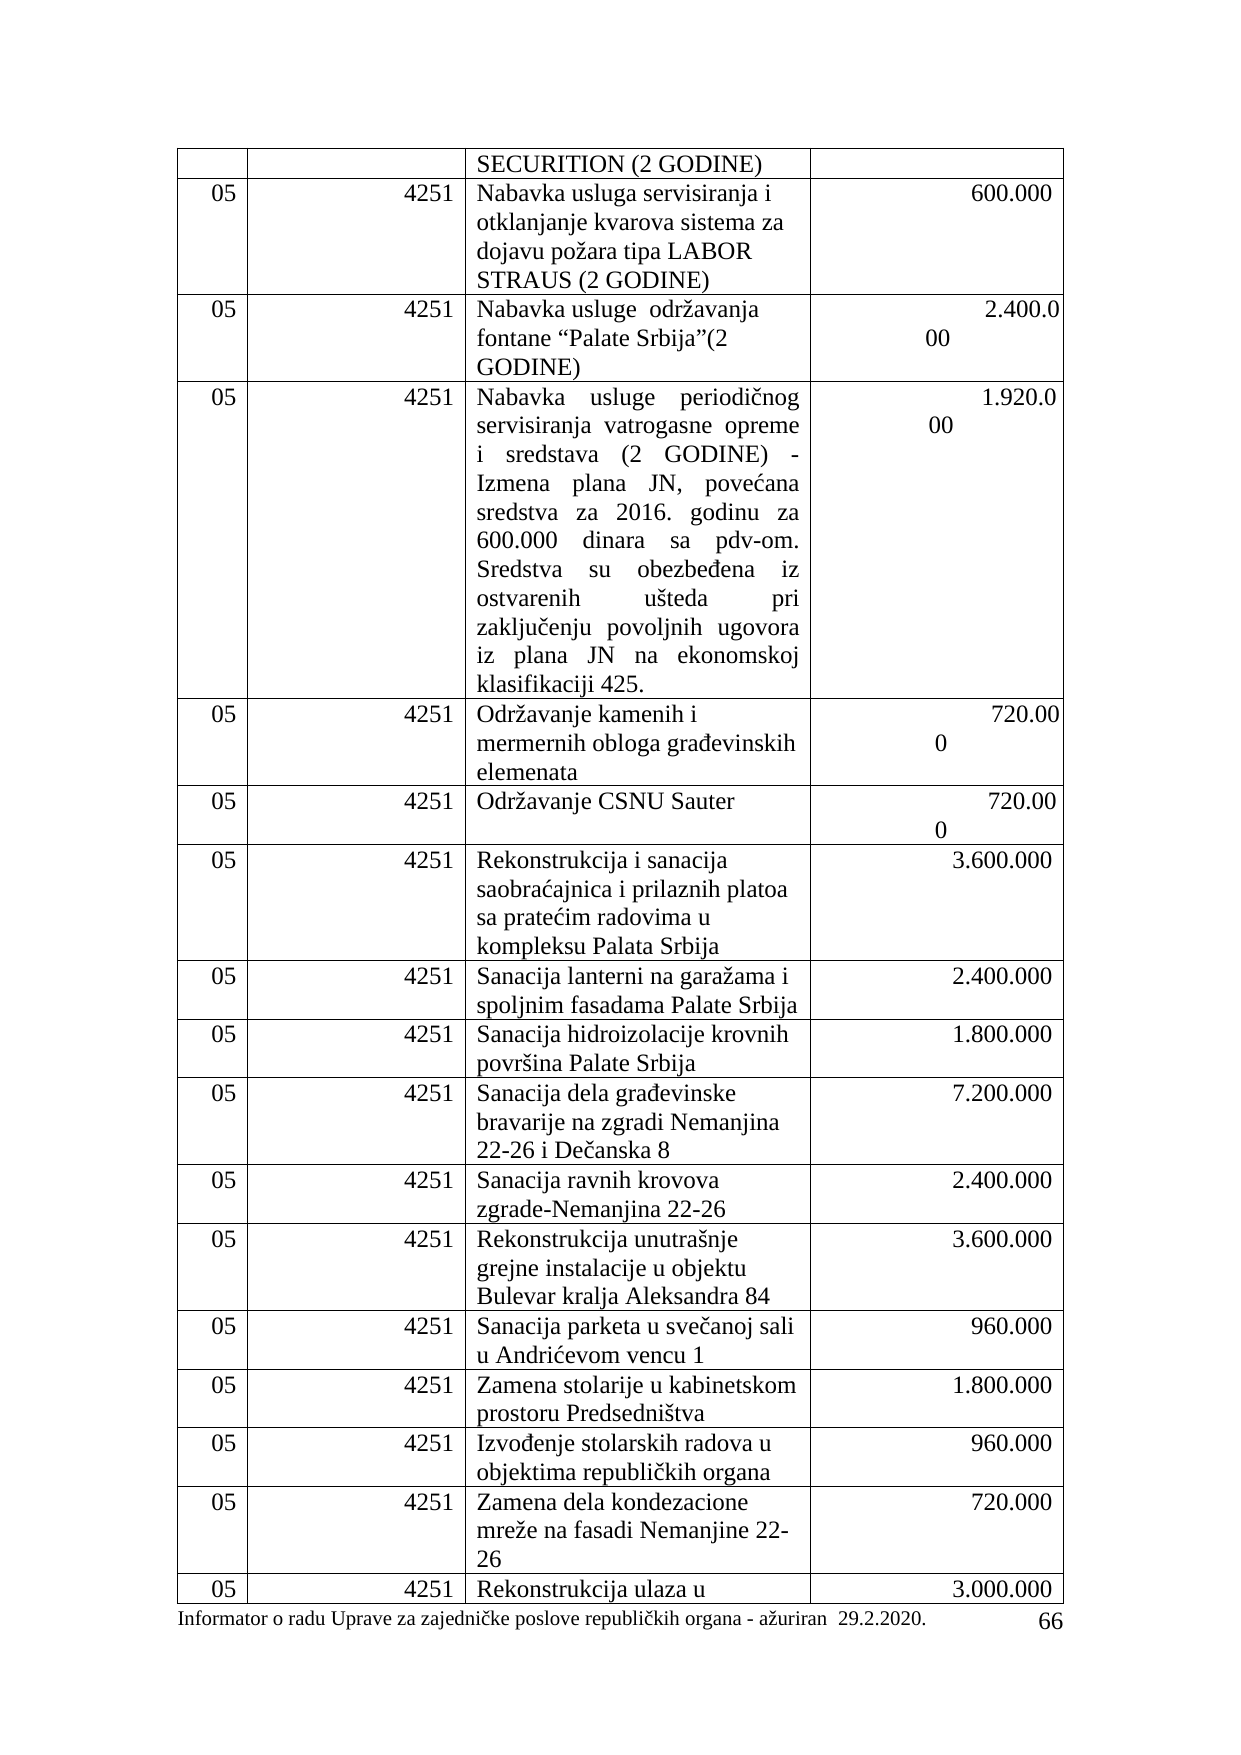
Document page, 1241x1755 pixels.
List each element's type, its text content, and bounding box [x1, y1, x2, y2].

table_cell 05 [178, 1370, 247, 1427]
table_cell 960.000 [811, 1428, 1063, 1486]
table_cell 1.920.000 [811, 382, 1063, 698]
table_cell Sanacija dela građevinske bravarije na zgradi Nemanjina 22-26 i Dečanska 8 [466, 1078, 810, 1164]
table_cell 3.600.000 [811, 1224, 1063, 1310]
table_cell 05 [178, 1078, 247, 1164]
table_cell 2.400.000 [811, 961, 1063, 1018]
table_cell Sanacija hidroizolacije krovnih površina Palate Srbija [466, 1020, 810, 1077]
table_cell 05 [178, 961, 247, 1018]
table_cell Rekonstrukcija ulaza u [466, 1574, 810, 1603]
table_cell 720.000 [811, 1487, 1063, 1573]
table_cell Zamena dela kondezacione mreže na fasadi Nemanjine 22-26 [466, 1487, 810, 1573]
table_cell 4251 [248, 1224, 465, 1310]
table_cell 4251 [248, 1078, 465, 1164]
table_cell 05 [178, 845, 247, 960]
table_cell Zamena stolarije u kabinetskom prostoru Predsedništva [466, 1370, 810, 1427]
table_cell 4251 [248, 1574, 465, 1603]
table_cell 600.000 [811, 179, 1063, 293]
table_cell Izvođenje stolarskih radova u objektima republičkih organa [466, 1428, 810, 1486]
table_cell Sanacija parketa u svečanoj sali u Andrićevom vencu 1 [466, 1311, 810, 1369]
table_cell 3.600.000 [811, 845, 1063, 960]
table_cell Nabavka usluge održavanja fontane “Palate Srbija”(2 GODINE) [466, 295, 810, 381]
table_cell 4251 [248, 699, 465, 785]
table_cell 4251 [248, 961, 465, 1018]
table_cell [178, 149, 247, 177]
table_cell 05 [178, 1574, 247, 1603]
table_cell Rekonstrukcija i sanacija saobraćajnica i prilaznih platoa sa pratećim radovima u kompleksu Palata Srbija [466, 845, 810, 960]
table_cell 05 [178, 1428, 247, 1486]
table_cell 05 [178, 1165, 247, 1223]
table_cell Nabavka usluge periodičnog servisiranja vatrogasne opreme i sredstava (2 GODINE) - Izmena plana JN, povećana sredstva za 2016. godinu za 600.000 dinara sa pdv-om. Sredstva su obezbeđena iz ostvarenih ušteda pri zaklјučenju povolјnih ugovora iz plana JN na ekonomskoj klasifikaciji 425. [466, 382, 810, 698]
table_cell 960.000 [811, 1311, 1063, 1369]
table_cell 2.400.000 [811, 1165, 1063, 1223]
table_cell 1.800.000 [811, 1020, 1063, 1077]
table_cell 05 [178, 179, 247, 293]
table_cell 4251 [248, 845, 465, 960]
table_cell 05 [178, 1311, 247, 1369]
table_cell 4251 [248, 1428, 465, 1486]
table_cell 4251 [248, 179, 465, 293]
table_cell 4251 [248, 1487, 465, 1573]
table_cell Rekonstrukcija unutrašnje grejne instalacije u objektu Bulevar kralјa Aleksandra 84 [466, 1224, 810, 1310]
table_cell 4251 [248, 786, 465, 844]
table_cell 05 [178, 1487, 247, 1573]
table_cell Nabavka usluga servisiranja i otklanjanje kvarova sistema za dojavu požara tipa LABOR STRAUS (2 GODINE) [466, 179, 810, 293]
table_cell Sanacija ravnih krovova zgrade-Nemanjina 22-26 [466, 1165, 810, 1223]
table_cell 4251 [248, 1370, 465, 1427]
table_cell 05 [178, 786, 247, 844]
table_cell 4251 [248, 382, 465, 698]
table_cell Održavanje CSNU Sauter [466, 786, 810, 844]
table_cell 05 [178, 295, 247, 381]
table_cell 05 [178, 1224, 247, 1310]
table_cell 2.400.000 [811, 295, 1063, 381]
table_cell Sanacija lanterni na garažama i spolјnim fasadama Palate Srbija [466, 961, 810, 1018]
table_cell [248, 149, 465, 177]
table_cell 3.000.000 [811, 1574, 1063, 1603]
table_cell SECURITION (2 GODINE) [466, 149, 810, 177]
table_cell 4251 [248, 1165, 465, 1223]
table_cell [811, 149, 1063, 177]
table_cell 720.000 [811, 699, 1063, 785]
table_cell 05 [178, 1020, 247, 1077]
table_cell 1.800.000 [811, 1370, 1063, 1427]
table_cell 05 [178, 382, 247, 698]
table_cell 4251 [248, 1311, 465, 1369]
table_cell 4251 [248, 1020, 465, 1077]
table_cell 05 [178, 699, 247, 785]
table_cell 720.000 [811, 786, 1063, 844]
table_cell 4251 [248, 295, 465, 381]
table_cell 7.200.000 [811, 1078, 1063, 1164]
table_cell Održavanje kamenih i mermernih obloga građevinskih elemenata [466, 699, 810, 785]
